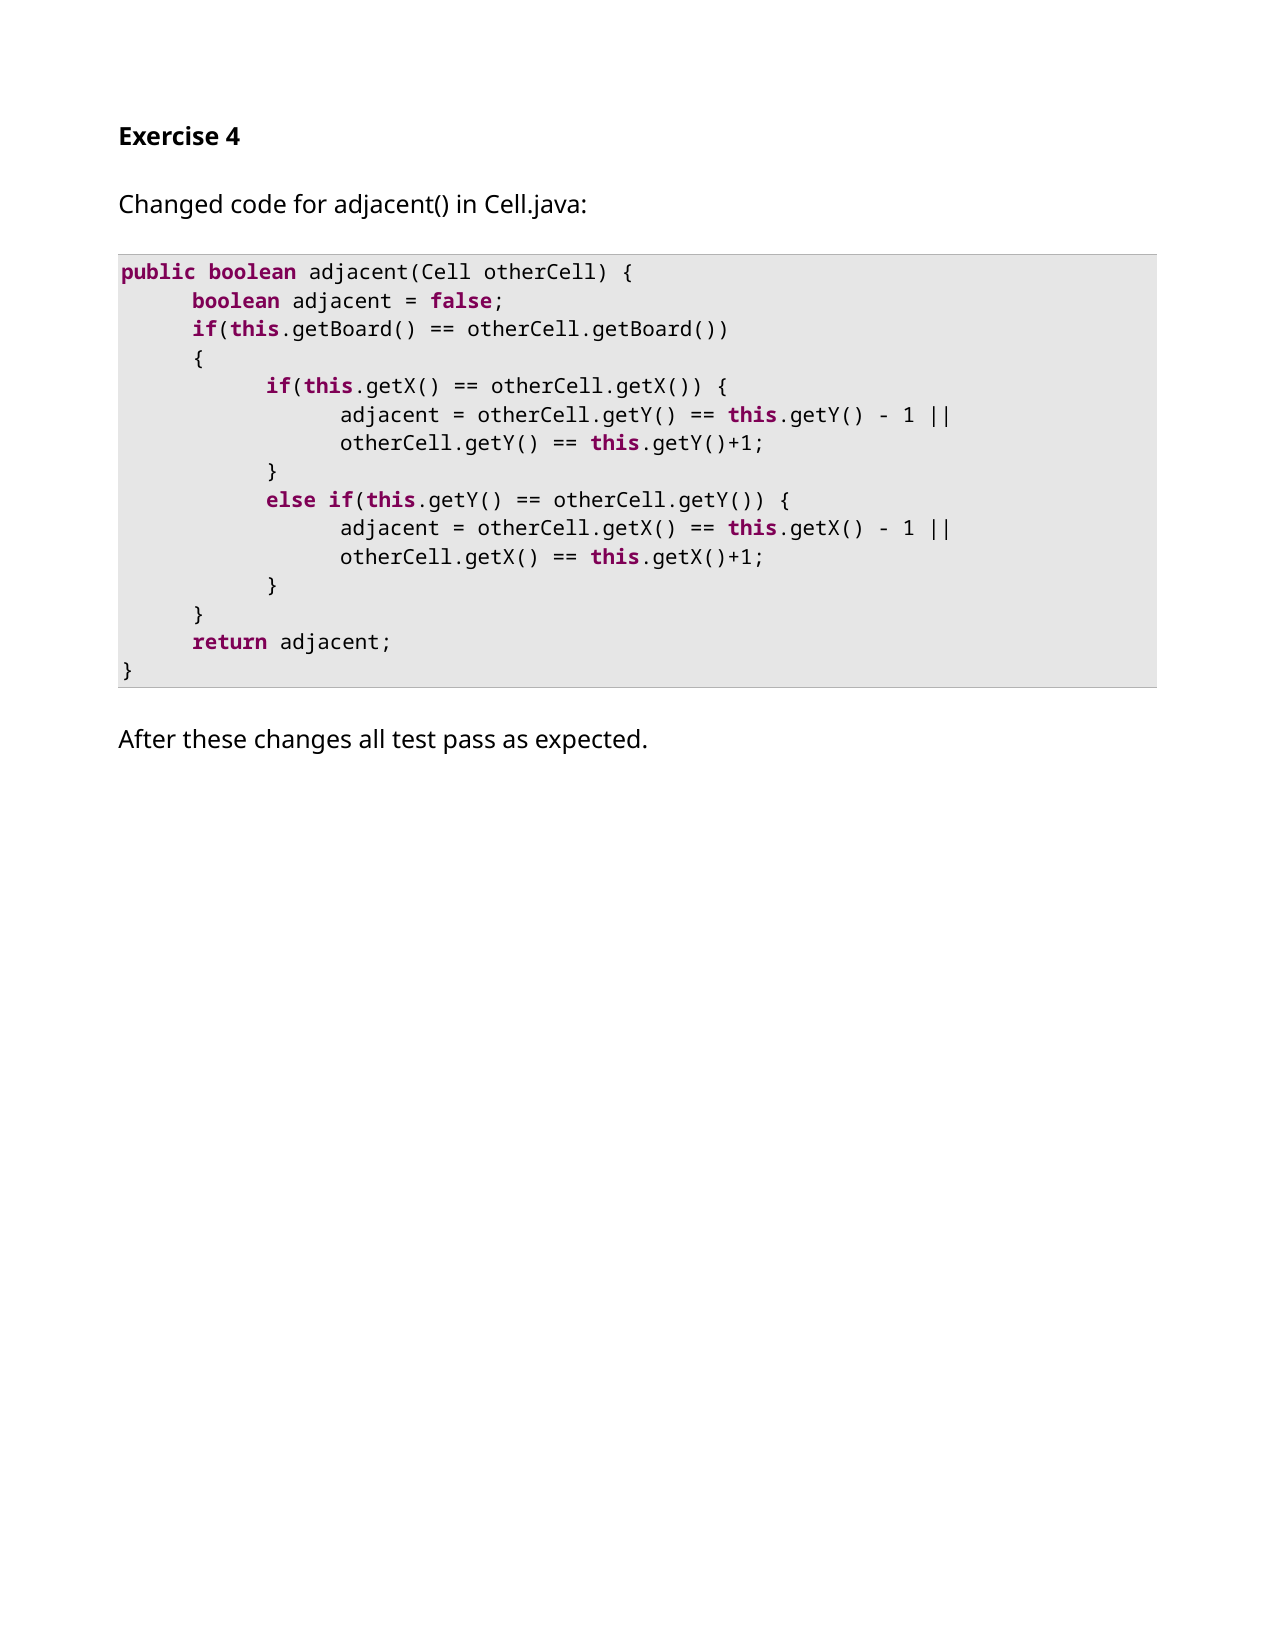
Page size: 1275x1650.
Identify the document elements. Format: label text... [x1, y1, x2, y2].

text adjacent = otherCell.getX() == this.getX() - 1 || otherCell.getX() == this.getX()+1; [118, 510, 1157, 567]
text if(this.getBoard() == otherCell.getBoard()) [118, 311, 1157, 340]
text if(this.getX() == otherCell.getX()) { [118, 368, 1157, 397]
text { [118, 340, 1157, 368]
text public boolean adjacent(Cell otherCell) { [118, 255, 1157, 283]
text After these changes all test pass as expected. [118, 721, 1157, 789]
text Exercise 4 [118, 118, 1157, 152]
text boolean adjacent = false; [118, 283, 1157, 311]
text adjacent = otherCell.getY() == this.getY() - 1 || otherCell.getY() == this.getY()+1; [118, 397, 1157, 453]
text return adjacent; [118, 624, 1157, 652]
text else if(this.getY() == otherCell.getY()) { [118, 482, 1157, 510]
text } [118, 596, 1157, 624]
text } [118, 567, 1157, 596]
text Changed code for adjacent() in Cell.java: [118, 186, 1157, 220]
text } [118, 652, 1157, 687]
text } [118, 453, 1157, 482]
